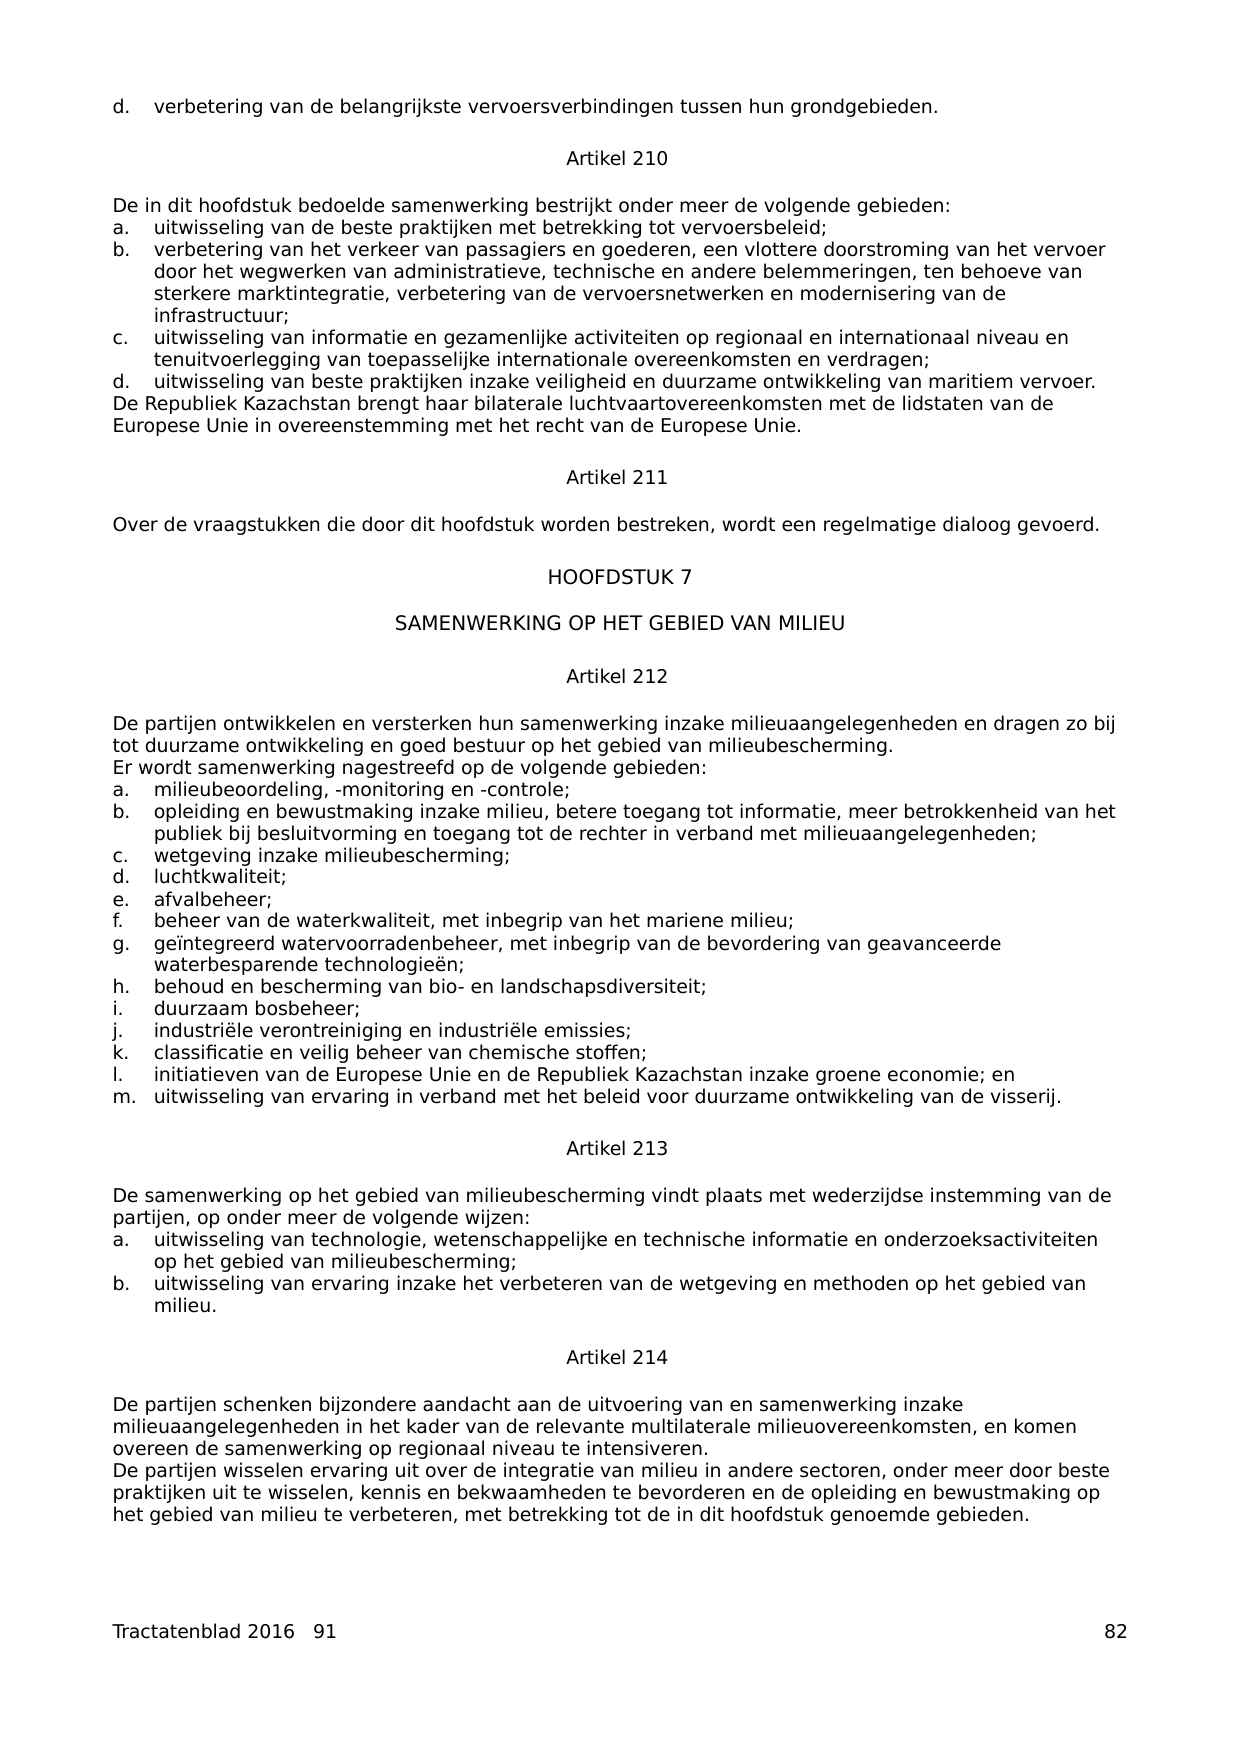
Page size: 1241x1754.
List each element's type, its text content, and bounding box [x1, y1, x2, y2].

subtitle HOOFDSTUK 7 SAMENWERKING OP HET GEBIED VAN MILIEU [112, 566, 1128, 636]
subtitle Artikel 214 [112, 1347, 1128, 1369]
text De samenwerking op het gebied van milieubescherming vindt plaats met wederzijdse instemming van de partijen, op onder meer de volgende wijzen: [112, 1185, 1128, 1229]
subtitle Artikel 210 [112, 148, 1128, 170]
text De Republiek Kazachstan brengt haar bilaterale luchtvaartovereenkomsten met de lidstaten van de Europese Unie in overeenstemming met het recht van de Europese Unie. [112, 393, 1128, 437]
text j. industriële verontreiniging en industriële emissies; [112, 1020, 1128, 1042]
text d. uitwisseling van beste praktijken inzake veiligheid en duurzame ontwikkeling van maritiem vervoer. [112, 371, 1128, 393]
text De partijen wisselen ervaring uit over de integratie van milieu in andere sectoren, onder meer door beste praktijken uit te wisselen, kennis en bekwaamheden te bevorderen en de opleiding en bewustmaking op het gebied van milieu te verbeteren, met betrekking tot de in dit hoofdstuk genoemde gebieden. [112, 1460, 1128, 1526]
text c. wetgeving inzake milieubescherming; [112, 844, 1128, 866]
text b. uitwisseling van ervaring inzake het verbeteren van de wetgeving en methoden op het gebied van milieu. [112, 1273, 1128, 1317]
text g. geïntegreerd watervoorradenbeheer, met inbegrip van de bevordering van geavanceerde waterbesparende technologieën; [112, 932, 1128, 976]
text i. duurzaam bosbeheer; [112, 998, 1128, 1020]
text k. classificatie en veilig beheer van chemische stoffen; [112, 1042, 1128, 1064]
text d. verbetering van de belangrijkste vervoersverbindingen tussen hun grondgebieden. [112, 96, 1128, 118]
text e. afvalbeheer; [112, 888, 1128, 910]
subtitle Artikel 213 [112, 1138, 1128, 1160]
text a. uitwisseling van de beste praktijken met betrekking tot vervoersbeleid; [112, 217, 1128, 239]
text De partijen schenken bijzondere aandacht aan de uitvoering van en samenwerking inzake milieuaangelegenheden in het kader van de relevante multilaterale milieuovereenkomsten, en komen overeen de samenwerking op regionaal niveau te intensiveren. [112, 1394, 1128, 1460]
text b. verbetering van het verkeer van passagiers en goederen, een vlottere doorstroming van het vervoer door het wegwerken van administratieve, technische en andere belemmeringen, ten behoeve van sterkere marktintegratie, verbetering van de vervoersnetwerken en modernisering van de infrastructuur; [112, 239, 1128, 327]
text l. initiatieven van de Europese Unie en de Republiek Kazachstan inzake groene economie; en [112, 1064, 1128, 1086]
text c. uitwisseling van informatie en gezamenlijke activiteiten op regionaal en internationaal niveau en tenuitvoerlegging van toepasselijke internationale overeenkomsten en verdragen; [112, 327, 1128, 371]
text m. uitwisseling van ervaring in verband met het beleid voor duurzame ontwikkeling van de visserij. [112, 1086, 1128, 1108]
text d. luchtkwaliteit; [112, 866, 1128, 888]
text f. beheer van de waterkwaliteit, met inbegrip van het mariene milieu; [112, 910, 1128, 932]
text a. milieubeoordeling, -monitoring en -controle; [112, 778, 1128, 801]
subtitle Artikel 212 [112, 666, 1128, 688]
text De in dit hoofdstuk bedoelde samenwerking bestrijkt onder meer de volgende gebieden: [112, 195, 1128, 217]
subtitle Artikel 211 [112, 467, 1128, 489]
text Er wordt samenwerking nagestreefd op de volgende gebieden: [112, 757, 1128, 778]
text b. opleiding en bewustmaking inzake milieu, betere toegang tot informatie, meer betrokkenheid van het publiek bij besluitvorming en toegang tot de rechter in verband met milieuaangelegenheden; [112, 801, 1128, 844]
text a. uitwisseling van technologie, wetenschappelijke en technische informatie en onderzoeksactiviteiten op het gebied van milieubescherming; [112, 1229, 1128, 1273]
text h. behoud en bescherming van bio- en landschapsdiversiteit; [112, 976, 1128, 998]
text Over de vraagstukken die door dit hoofdstuk worden bestreken, wordt een regelmatige dialoog gevoerd. [112, 514, 1128, 536]
text De partijen ontwikkelen en versterken hun samenwerking inzake milieuaangelegenheden en dragen zo bij tot duurzame ontwikkeling en goed bestuur op het gebied van milieubescherming. [112, 713, 1128, 757]
